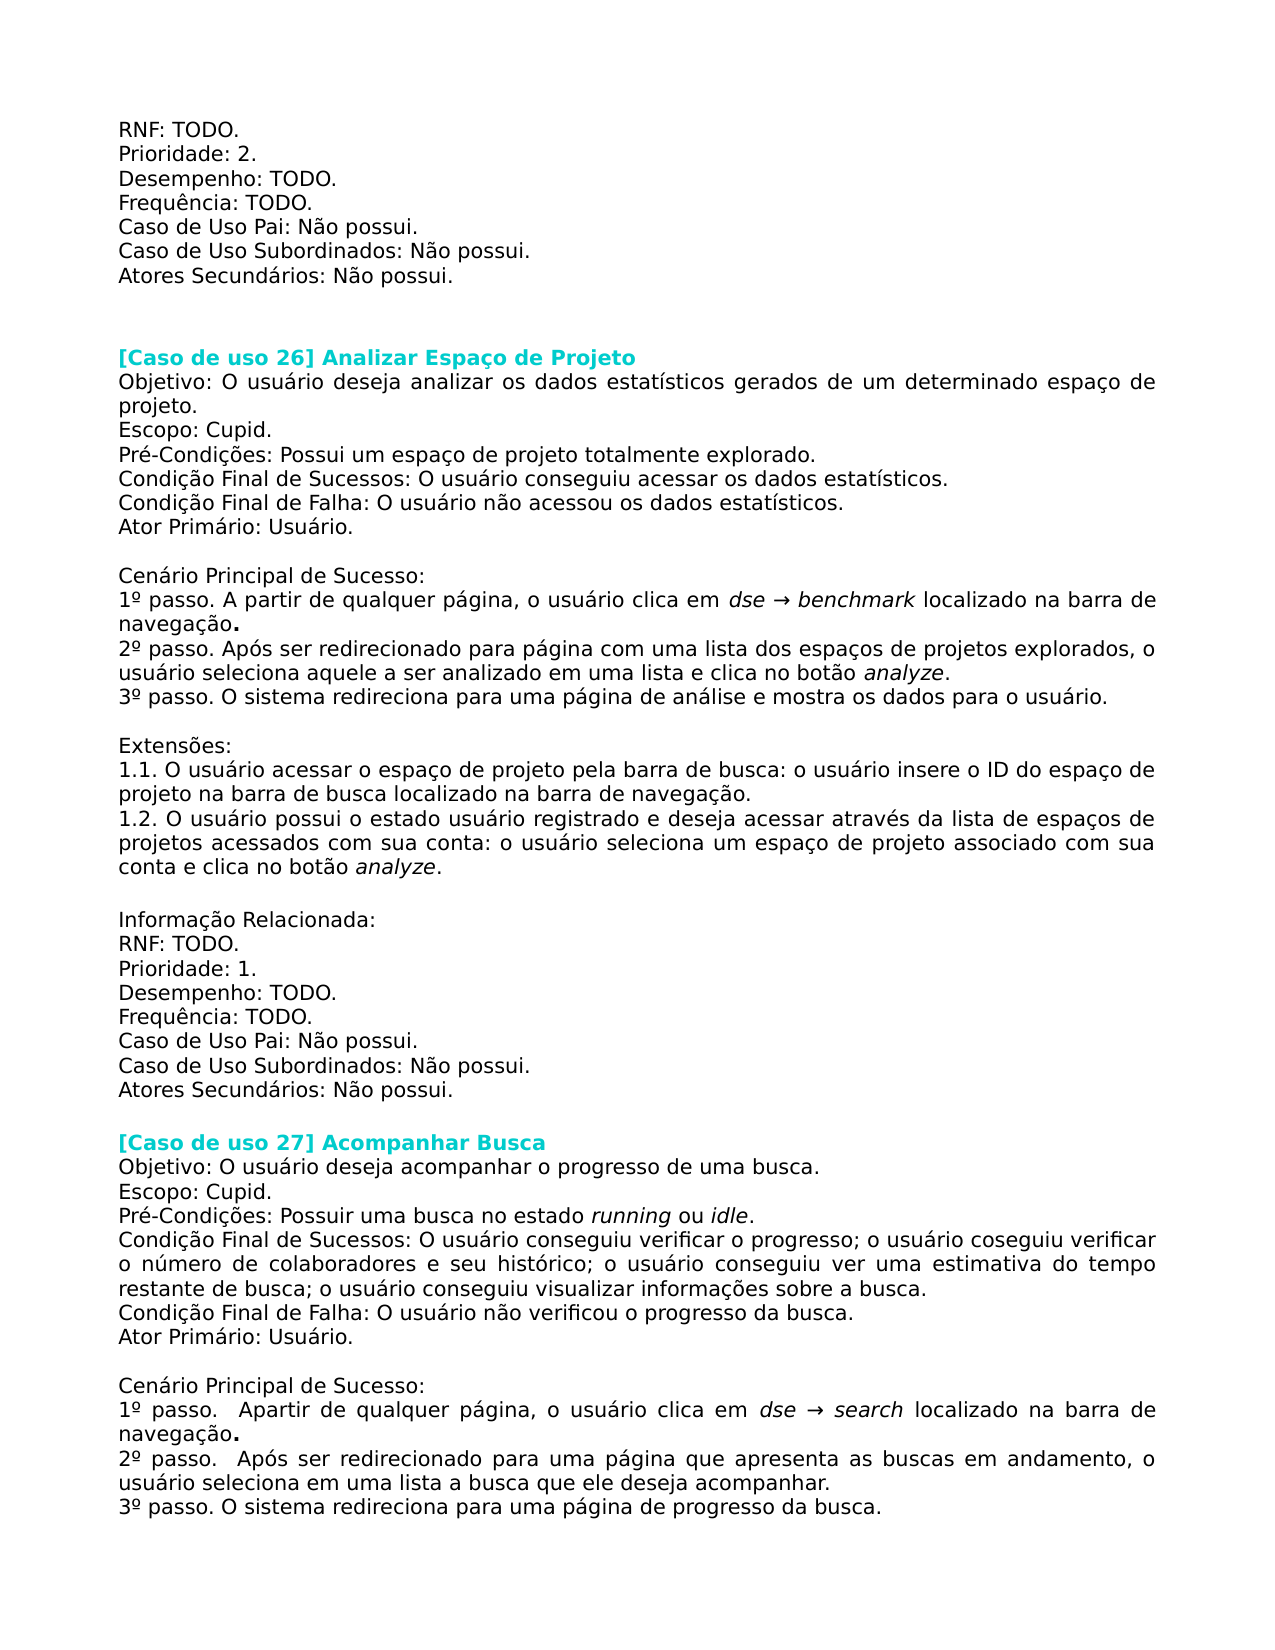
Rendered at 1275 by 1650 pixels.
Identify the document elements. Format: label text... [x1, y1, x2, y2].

text Atores Secundários: Não possui. [118, 264, 1157, 288]
text Escopo: Cupid. [118, 418, 1157, 443]
text Atores Secundários: Não possui. [118, 1078, 1157, 1102]
text Ator Primário: Usuário. [118, 1325, 1157, 1349]
text 1º passo. A partir de qualquer página, o usuário clica em dse → benchmark localizado na barra de navegação. [118, 588, 1157, 637]
text RNF: TODO. [118, 118, 1157, 142]
text Desempenho: TODO. [118, 167, 1157, 191]
text Pré-Condições: Possuir uma busca no estado running ou idle. [118, 1204, 1157, 1228]
text Ator Primário: Usuário. [118, 515, 1157, 540]
text 3º passo. O sistema redireciona para uma página de progresso da busca. [118, 1495, 1157, 1519]
text Condição Final de Sucessos: O usuário conseguiu verificar o progresso; o usuário coseguiu verificar o número de colaboradores e seu histórico; o usuário conseguiu ver uma estimativa do tempo restante de busca; o usuário conseguiu visualizar informações sobre a busca. [118, 1228, 1157, 1301]
text Prioridade: 2. [118, 142, 1157, 167]
text Extensões: [118, 734, 1157, 758]
text Condição Final de Sucessos: O usuário conseguiu acessar os dados estatísticos. [118, 467, 1157, 491]
text Condição Final de Falha: O usuário não verificou o progresso da busca. [118, 1301, 1157, 1325]
text [Caso de uso 26] Analizar Espaço de Projeto [118, 346, 1157, 370]
text [Caso de uso 27] Acompanhar Busca [118, 1131, 1157, 1155]
text Caso de Uso Pai: Não possui. [118, 1029, 1157, 1054]
text 2º passo. Após ser redirecionado para página com uma lista dos espaços de projetos explorados, o usuário seleciona aquele a ser analizado em uma lista e clica no botão analyze. [118, 637, 1157, 685]
text 3º passo. O sistema redireciona para uma página de análise e mostra os dados para o usuário. [118, 685, 1157, 709]
text Frequência: TODO. [118, 191, 1157, 215]
text 2º passo. Após ser redirecionado para uma página que apresenta as buscas em andamento, o usuário seleciona em uma lista a busca que ele deseja acompanhar. [118, 1447, 1157, 1495]
text Informação Relacionada: [118, 908, 1157, 932]
text Pré-Condições: Possui um espaço de projeto totalmente explorado. [118, 443, 1157, 467]
text Condição Final de Falha: O usuário não acessou os dados estatísticos. [118, 491, 1157, 515]
text Objetivo: O usuário deseja acompanhar o progresso de uma busca. [118, 1155, 1157, 1180]
text Caso de Uso Subordinados: Não possui. [118, 1054, 1157, 1078]
text 1.1. O usuário acessar o espaço de projeto pela barra de busca: o usuário insere o ID do espaço de projeto na barra de busca localizado na barra de navegação. [118, 758, 1157, 807]
text Caso de Uso Pai: Não possui. [118, 215, 1157, 239]
text Cenário Principal de Sucesso: [118, 564, 1157, 588]
text RNF: TODO. [118, 932, 1157, 957]
text 1.2. O usuário possui o estado usuário registrado e deseja acessar através da lista de espaços de projetos acessados com sua conta: o usuário seleciona um espaço de projeto associado com sua conta e clica no botão analyze. [118, 807, 1157, 879]
text 1º passo. Apartir de qualquer página, o usuário clica em dse → search localizado na barra de navegação. [118, 1398, 1157, 1447]
text Prioridade: 1. [118, 957, 1157, 981]
text Desempenho: TODO. [118, 981, 1157, 1005]
text Cenário Principal de Sucesso: [118, 1374, 1157, 1398]
text Escopo: Cupid. [118, 1180, 1157, 1204]
text Frequência: TODO. [118, 1005, 1157, 1029]
text Objetivo: O usuário deseja analizar os dados estatísticos gerados de um determinado espaço de projeto. [118, 370, 1157, 418]
text Caso de Uso Subordinados: Não possui. [118, 239, 1157, 264]
